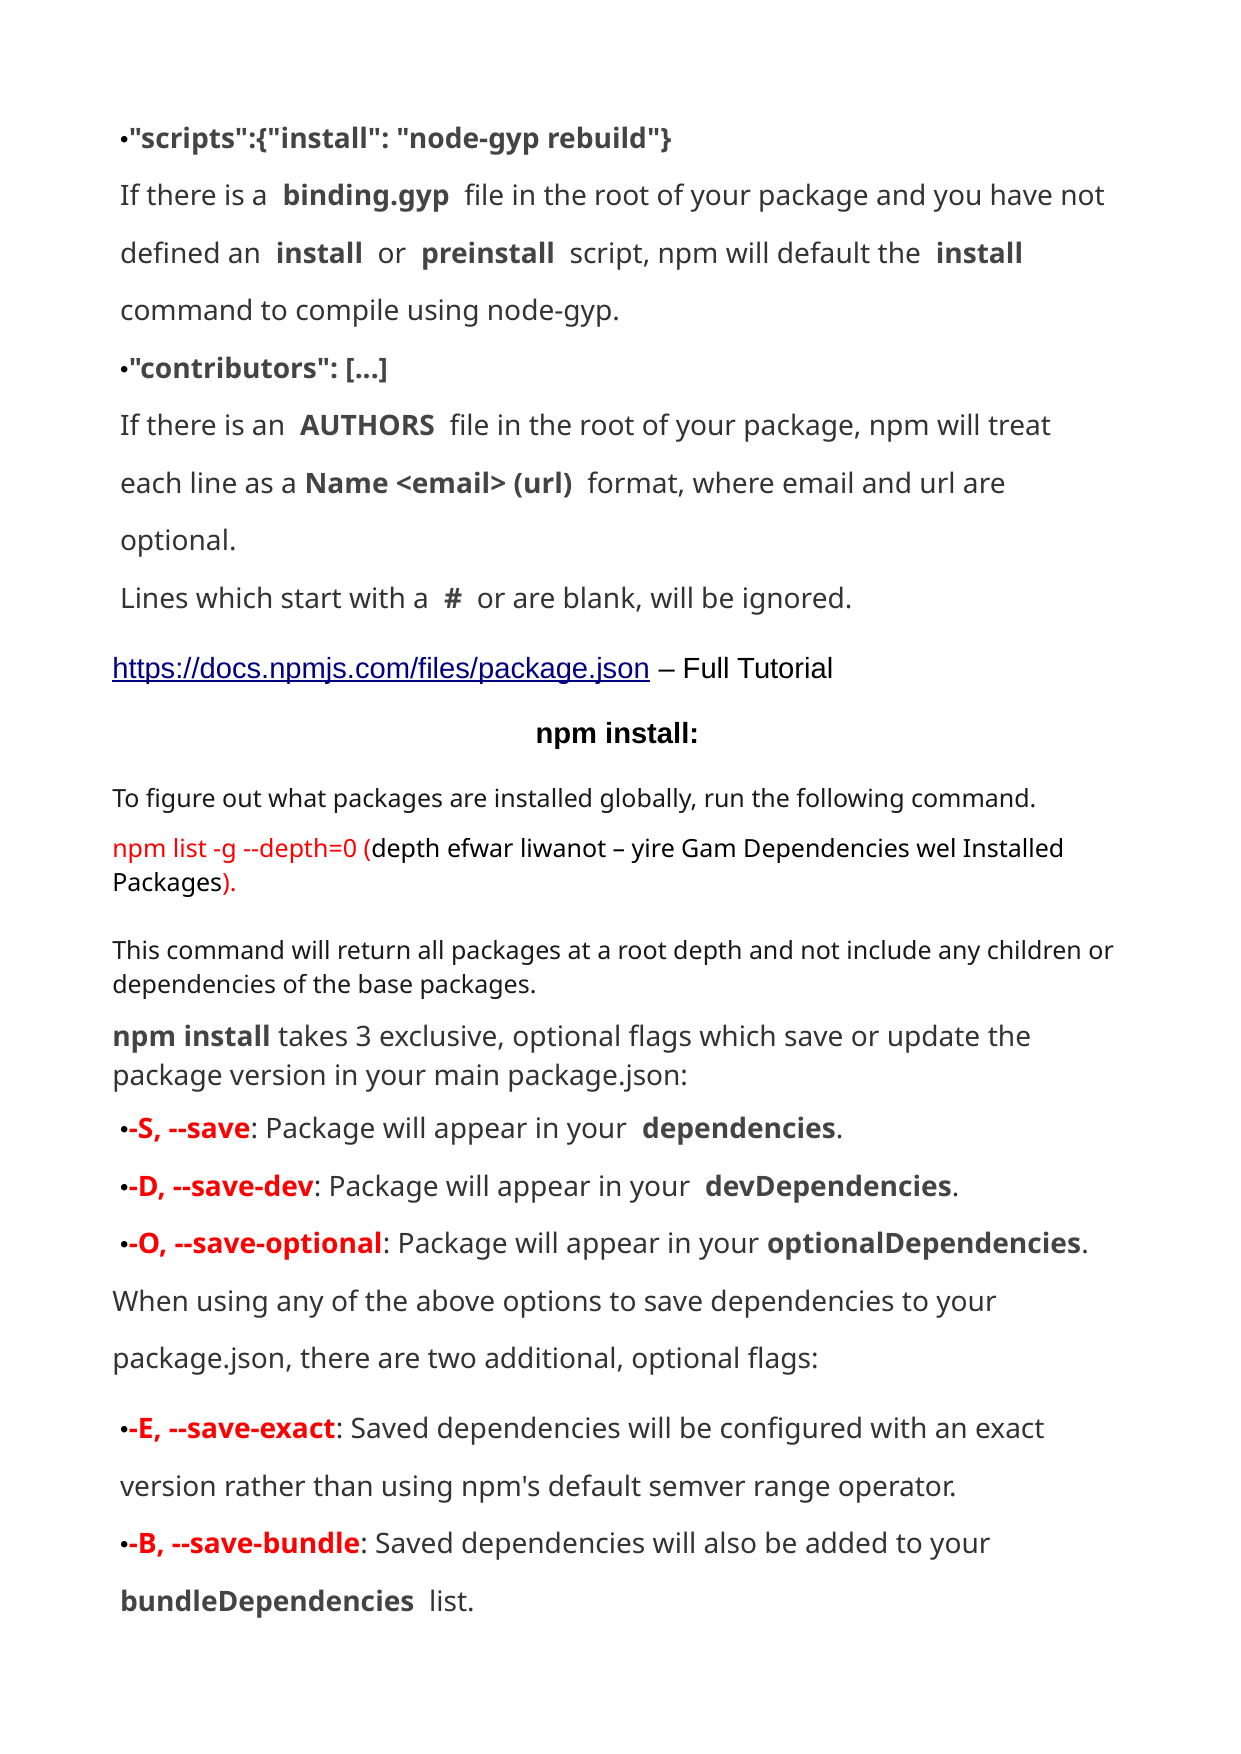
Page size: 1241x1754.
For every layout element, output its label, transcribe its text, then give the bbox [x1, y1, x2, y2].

list -E, --save-exact: Saved dependencies will be configured with an exact version rather than using npm's default semver range operator. [120, 1409, 1114, 1504]
text npm install: [112, 716, 1122, 749]
list -D, --save-dev: Package will appear in your devDependencies. [120, 1166, 1114, 1204]
list -S, --save: Package will appear in your dependencies. [120, 1109, 1114, 1147]
list "scripts":{"install": "node-gyp rebuild"} [120, 118, 1114, 156]
text npm install takes 3 exclusive, optional flags which save or update the package version in your main package.json: [112, 1016, 1122, 1093]
list Lines which start with a # or are blank, will be ignored. [120, 578, 1114, 616]
text When using any of the above options to save dependencies to your package.json, there are two additional, optional flags: [112, 1281, 1122, 1377]
text This command will return all packages at a root depth and not include any children or dependencies of the base packages. [112, 933, 1122, 1001]
text npm list -g --depth=0 (depth efwar liwanot – yire Gam Dependencies wel Installed Packages). [112, 831, 1122, 899]
list -B, --save-bundle: Saved dependencies will also be added to your bundleDependencies list. [120, 1524, 1114, 1619]
text To figure out what packages are installed globally, run the following command. [112, 781, 1122, 815]
list If there is a binding.gyp file in the root of your package and you have not defined an install or preinstall script, npm will default the install command to compile using node-gyp. [120, 176, 1114, 329]
text https://docs.npmjs.com/files/package.json – Full Tutorial [112, 651, 1122, 685]
list If there is an AUTHORS file in the root of your package, npm will treat each line as a Name <email> (url) format, where email and url are optional. [120, 406, 1114, 559]
list -O, --save-optional: Package will appear in your optionalDependencies. [120, 1224, 1114, 1262]
list "contributors": [...] [120, 348, 1114, 386]
